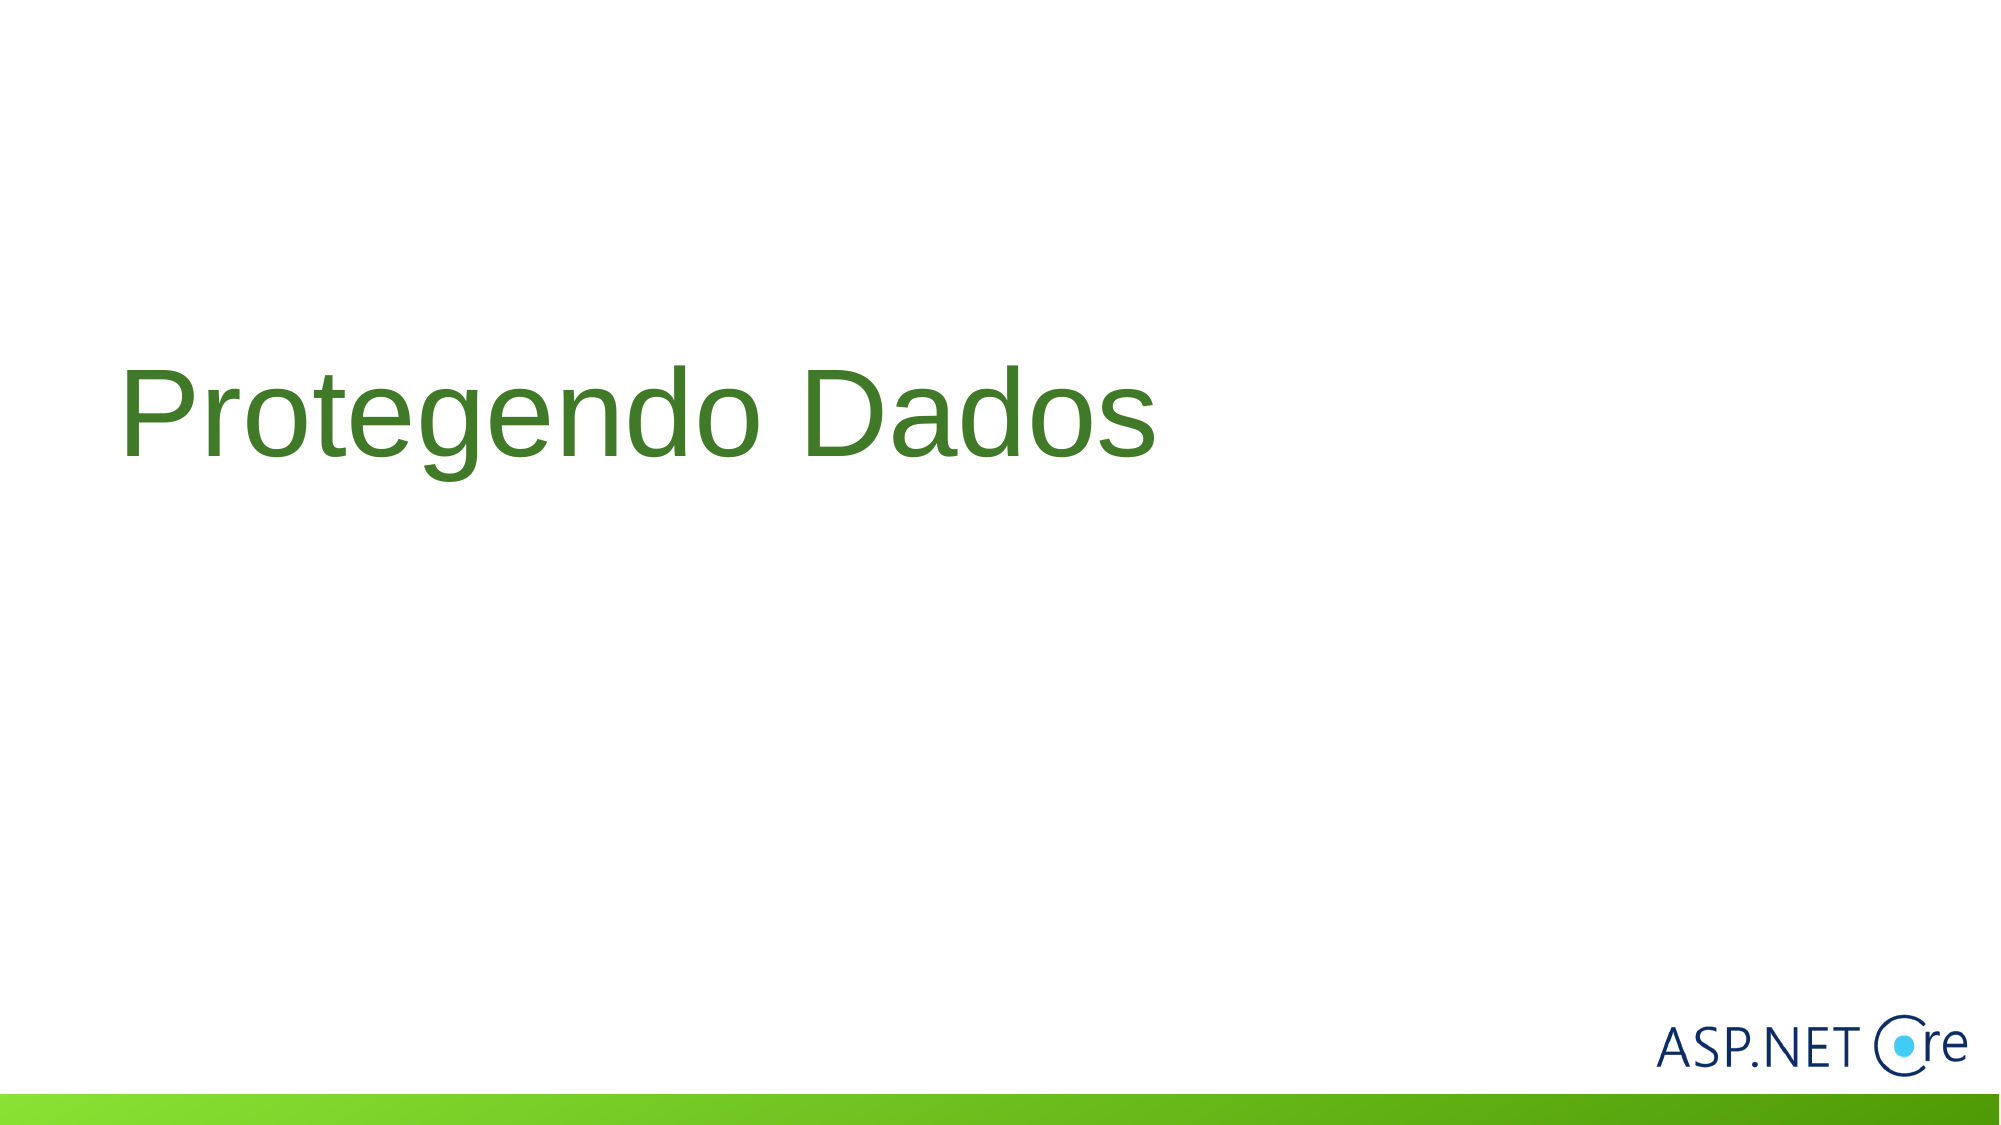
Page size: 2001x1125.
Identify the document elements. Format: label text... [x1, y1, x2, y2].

text_box [0, 1094, 2000, 1125]
text_box Protegendo Dados [102, 335, 1175, 491]
picture [1641, 999, 1985, 1091]
